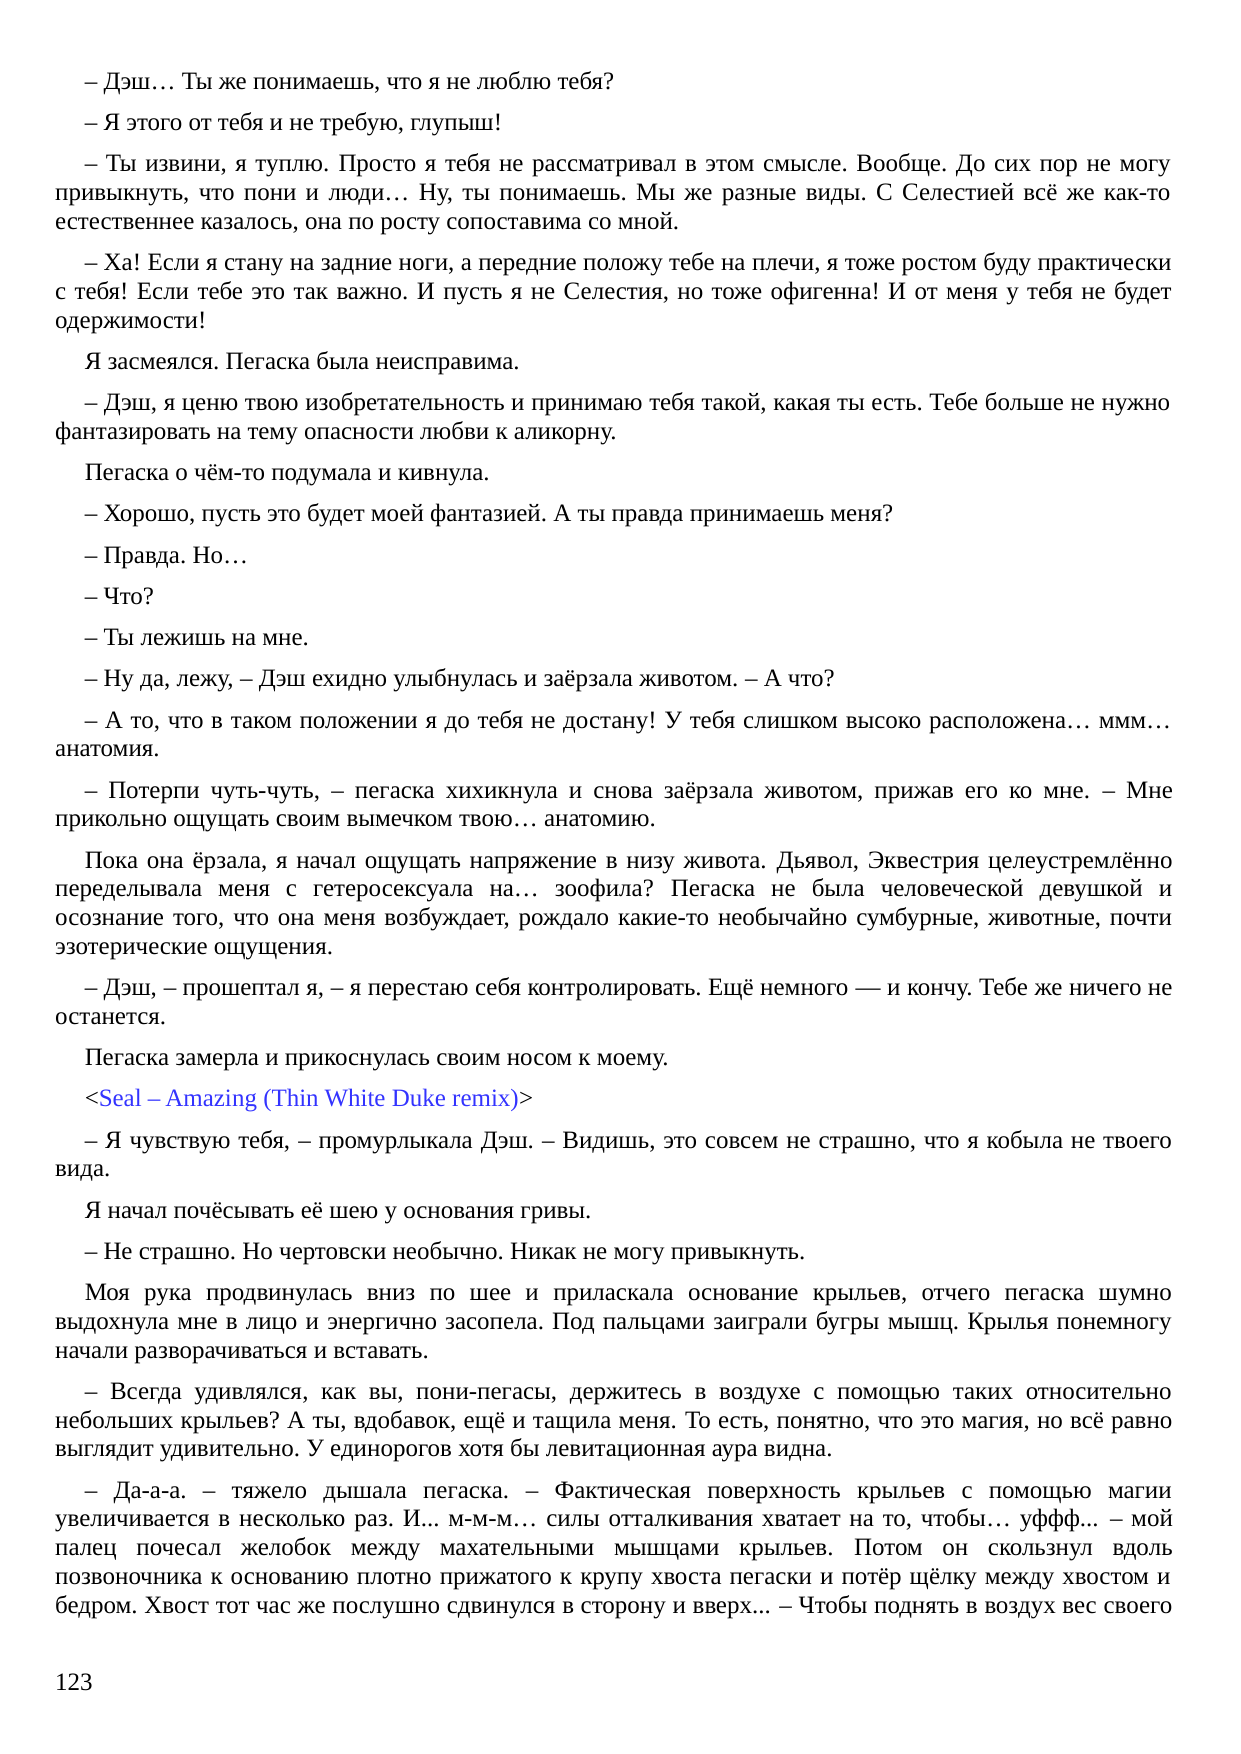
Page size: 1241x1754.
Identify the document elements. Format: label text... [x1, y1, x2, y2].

text – Ты лежишь на мне. [55, 622, 1173, 651]
text – Я этого от тебя и не требую, глупыш! [55, 107, 1173, 136]
text <Seal – Amazing (Thin White Duke remix)> [55, 1083, 1173, 1112]
text – Ты извини, я туплю. Просто я тебя не рассматривал в этом смысле. Вообще. До сих пор не могу привыкнуть, что пони и люди… Ну, ты понимаешь. Мы же разные виды. С Селестией всё же как-то естественнее казалось, она по росту сопоставима со мной. [55, 148, 1173, 235]
text – Дэш, – прошептал я, – я перестаю себя контролировать. Ещё немного — и кончу. Тебе же ничего не останется. [55, 972, 1173, 1030]
text Я начал почёсывать её шею у основания гривы. [55, 1195, 1173, 1223]
text – Дэш, я ценю твою изобретательность и принимаю тебя такой, какая ты есть. Тебе больше не нужно фантазировать на тему опасности любви к аликорну. [55, 387, 1173, 445]
text – Дэш… Ты же понимаешь, что я не люблю тебя? [55, 66, 1173, 95]
text – Ха! Если я стану на задние ноги, а передние положу тебе на плечи, я тоже ростом буду практически с тебя! Если тебе это так важно. И пусть я не Селестия, но тоже офигенна! И от меня у тебя не будет одержимости! [55, 247, 1173, 333]
text Пегаска замерла и прикоснулась своим носом к моему. [55, 1042, 1173, 1071]
text – Потерпи чуть-чуть, – пегаска хихикнула и снова заёрзала животом, прижав его ко мне. – Мне прикольно ощущать своим вымечком твою… анатомию. [55, 775, 1173, 832]
text – Да-а-а. – тяжело дышала пегаска. – Фактическая поверхность крыльев с помощью магии увеличивается в несколько раз. И... м-м-м… силы отталкивания хватает на то, чтобы… уффф... – мой палец почесал желобок между махательными мышцами крыльев. Потом он скользнул вдоль позвоночника к основанию плотно прижатого к крупу хвоста пегаски и потёр щёлку между хвостом и бедром. Хвост тот час же послушно сдвинулся в сторону и вверх... – Чтобы поднять в воздух вес своего [55, 1475, 1173, 1618]
text – Я чувствую тебя, – промурлыкала Дэш. – Видишь, это совсем не страшно, что я кобыла не твоего вида. [55, 1125, 1173, 1182]
text – Не страшно. Но чертовски необычно. Никак не могу привыкнуть. [55, 1236, 1173, 1265]
text – Что? [55, 581, 1173, 610]
text Пока она ёрзала, я начал ощущать напряжение в низу живота. Дьявол, Эквестрия целеустремлённо переделывала меня с гетеросексуала на… зоофила? Пегаска не была человеческой девушкой и осознание того, что она меня возбуждает, рождало какие-то необычайно сумбурные, животные, почти эзотерические ощущения. [55, 845, 1173, 960]
text – Правда. Но… [55, 540, 1173, 568]
text Я засмеялся. Пегаска была неисправима. [55, 346, 1173, 375]
text – Хорошо, пусть это будет моей фантазией. А ты правда принимаешь меня? [55, 498, 1173, 527]
text – Ну да, лежу, – Дэш ехидно улыбнулась и заёрзала животом. – А что? [55, 663, 1173, 692]
text – А то, что в таком положении я до тебя не достану! У тебя слишком высоко расположена… ммм… анатомия. [55, 705, 1173, 762]
text Моя рука продвинулась вниз по шее и приласкала основание крыльев, отчего пегаска шумно выдохнула мне в лицо и энергично засопела. Под пальцами заиграли бугры мышц. Крылья понемногу начали разворачиваться и вставать. [55, 1277, 1173, 1363]
text Пегаска о чём-то подумала и кивнула. [55, 457, 1173, 486]
text – Всегда удивлялся, как вы, пони-пегасы, держитесь в воздухе с помощью таких относительно небольших крыльев? А ты, вдобавок, ещё и тащила меня. То есть, понятно, что это магия, но всё равно выглядит удивительно. У единорогов хотя бы левитационная аура видна. [55, 1376, 1173, 1462]
